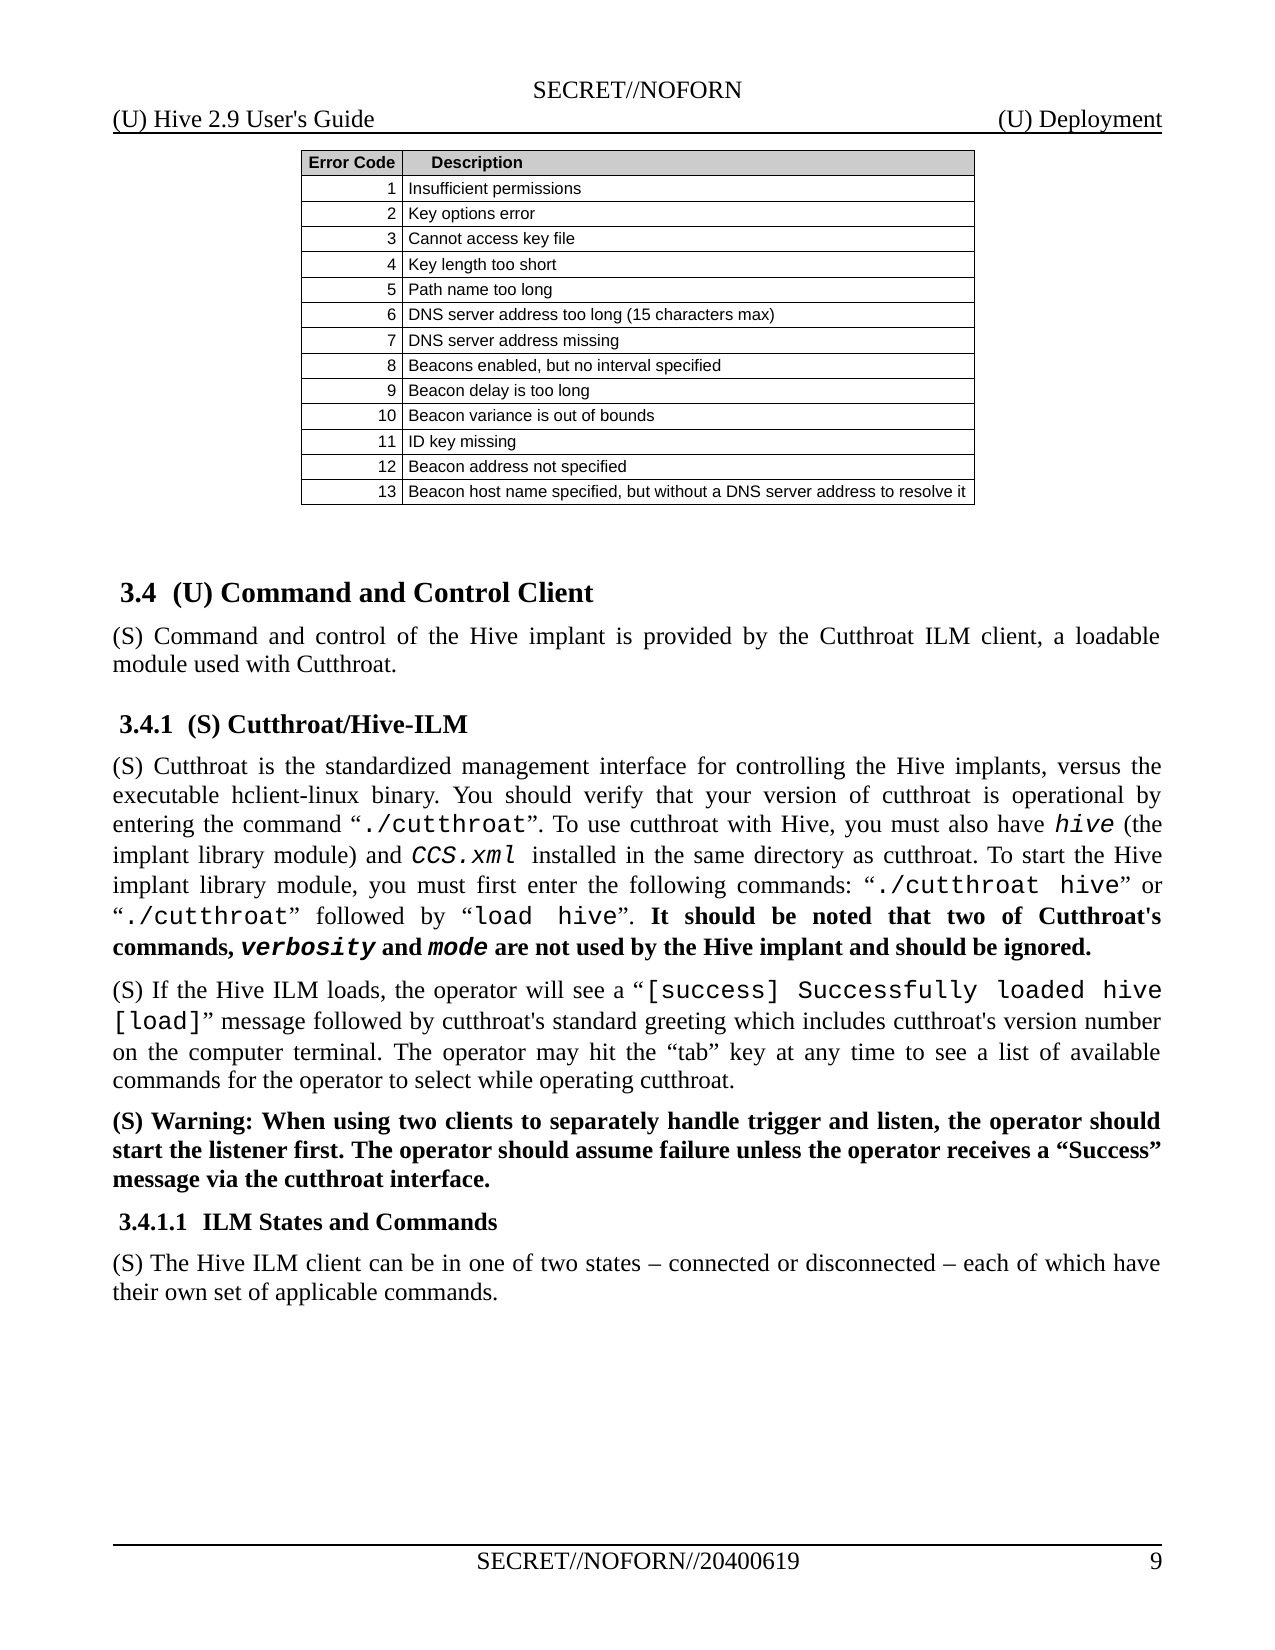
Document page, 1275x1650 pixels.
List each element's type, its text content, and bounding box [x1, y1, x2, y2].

table_cell Insufficient permissions [403, 176, 974, 201]
table_cell 12 [302, 455, 402, 479]
table_cell Beacon variance is out of bounds [403, 404, 974, 428]
subtitle (U) Command and Control Client [112, 575, 1162, 609]
table_cell 9 [302, 379, 402, 403]
table_cell Path name too long [403, 278, 974, 302]
table_cell Key options error [403, 202, 974, 226]
subtitle (S) Cutthroat/Hive-ILM [112, 708, 1162, 739]
table_cell 8 [302, 354, 402, 378]
table_cell 2 [302, 202, 402, 226]
table_cell DNS server address too long (15 characters max) [403, 303, 974, 327]
table_cell Beacons enabled, but no interval specified [403, 354, 974, 378]
table_header Error Code [302, 151, 402, 175]
table_cell ID key missing [403, 430, 974, 454]
table_cell 4 [302, 252, 402, 277]
table_cell Beacon host name specified, but without a DNS server address to resolve it [403, 480, 974, 504]
table_cell Key length too short [403, 252, 974, 277]
table_cell Beacon address not specified [403, 455, 974, 479]
table_cell 3 [302, 227, 402, 251]
table_cell Cannot access key file [403, 227, 974, 251]
text (S) Warning: When using two clients to separately handle trigger and listen, the operator should start the listener first. The operator should assume failure unless the operator receives a “Success” message via the cutthroat interface. [112, 1106, 1162, 1192]
table_cell 11 [302, 430, 402, 454]
table_cell DNS server address missing [403, 328, 974, 352]
table_cell 1 [302, 176, 402, 201]
text (S) If the Hive ILM loads, the operator will see a “[success] Successfully loaded hive [load]” message followed by cutthroat's standard greeting which includes cutthroat's version number on the computer terminal. The operator may hit the “tab” key at any time to see a list of available commands for the operator to select while operating cutthroat. [112, 975, 1162, 1094]
subtitle ILM States and Commands [112, 1207, 1162, 1236]
table_cell Beacon delay is too long [403, 379, 974, 403]
table_header Description [403, 151, 974, 175]
text (S) The Hive ILM client can be in one of two states – connected or disconnected – each of which have their own set of applicable commands. [112, 1248, 1162, 1306]
table_cell 5 [302, 278, 402, 302]
table_cell 7 [302, 328, 402, 352]
table_cell 10 [302, 404, 402, 428]
text (S) Command and control of the Hive implant is provided by the Cutthroat ILM client, a loadable module used with Cutthroat. [112, 621, 1162, 678]
table_cell 13 [302, 480, 402, 504]
text (S) Cutthroat is the standardized management interface for controlling the Hive implants, versus the executable hclient-linux binary. You should verify that your version of cutthroat is operational by entering the command “./cutthroat”. To use cutthroat with Hive, you must also have hive (the implant library module) and CCS.xml installed in the same directory as cutthroat. To start the Hive implant library module, you must first enter the following commands: “./cutthroat hive” or “./cutthroat” followed by “load hive”. It should be noted that two of Cutthroat's commands, verbosity and mode are not used by the Hive implant and should be ignored. [112, 751, 1162, 963]
table_cell 6 [302, 303, 402, 327]
